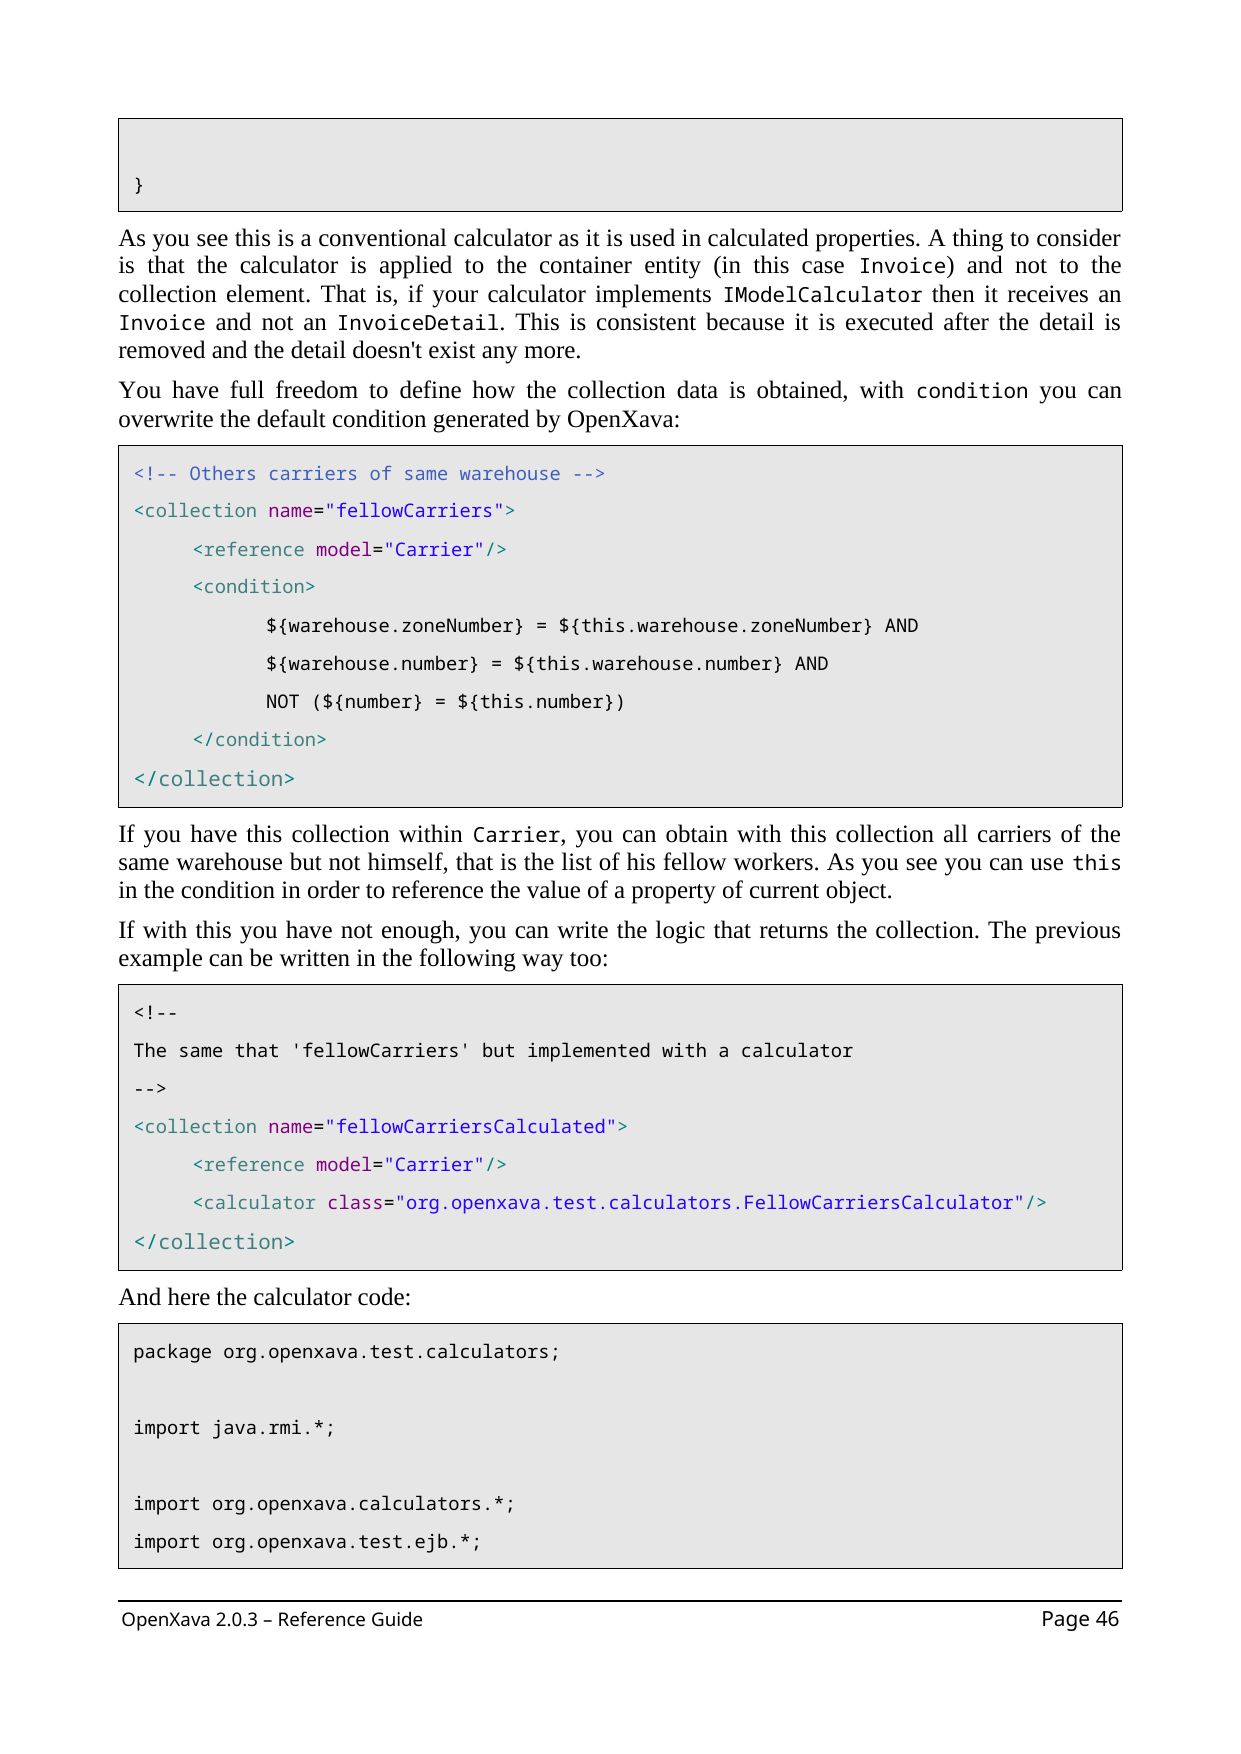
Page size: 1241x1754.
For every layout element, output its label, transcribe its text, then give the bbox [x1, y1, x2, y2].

text <collection name="fellowCarriers"> [119, 483, 1122, 521]
text <!-- [119, 985, 1122, 1022]
text If with this you have not enough, you can write the logic that returns the collection. The previous example can be written in the following way too: [118, 916, 1122, 972]
text NOT (${number} = ${this.number}) [119, 673, 1122, 711]
text } [119, 156, 1122, 211]
text <reference model="Carrier"/> [119, 521, 1122, 559]
text </collection> [119, 1212, 1122, 1270]
text </collection> [119, 749, 1122, 807]
text <calculator class="org.openxava.test.calculators.FellowCarriersCalculator"/> [119, 1174, 1122, 1212]
text <!-- Others carriers of same warehouse --> [119, 446, 1122, 483]
text The same that 'fellowCarriers' but implemented with a calculator [119, 1022, 1122, 1060]
text ${warehouse.number} = ${this.warehouse.number} AND [119, 635, 1122, 673]
text If you have this collection within Carrier, you can obtain with this collection all carriers of the same warehouse but not himself, that is the list of his fellow workers. As you see you can use this in the condition in order to reference the value of a property of current object. [118, 820, 1122, 904]
text You have full freedom to define how the collection data is obtained, with condition you can overwrite the default condition generated by OpenXava: [118, 377, 1122, 432]
text <collection name="fellowCarriersCalculated"> [119, 1098, 1122, 1136]
text package org.openxava.test.calculators; [119, 1324, 1122, 1361]
text And here the calculator code: [118, 1283, 1122, 1311]
text </condition> [119, 711, 1122, 749]
text As you see this is a conventional calculator as it is used in calculated properties. A thing to consider is that the calculator is applied to the container entity (in this case Invoice) and not to the collection element. That is, if your calculator implements IModelCalculator then it receives an Invoice and not an InvoiceDetail. This is consistent because it is executed after the detail is removed and the detail doesn't exist any more. [118, 224, 1122, 364]
text import org.openxava.calculators.*; [119, 1475, 1122, 1513]
text <condition> [119, 559, 1122, 597]
text import java.rmi.*; [119, 1399, 1122, 1437]
text import org.openxava.test.ejb.*; [119, 1513, 1122, 1568]
text --> [119, 1060, 1122, 1098]
text <reference model="Carrier"/> [119, 1136, 1122, 1174]
text ${warehouse.zoneNumber} = ${this.warehouse.zoneNumber} AND [119, 597, 1122, 635]
